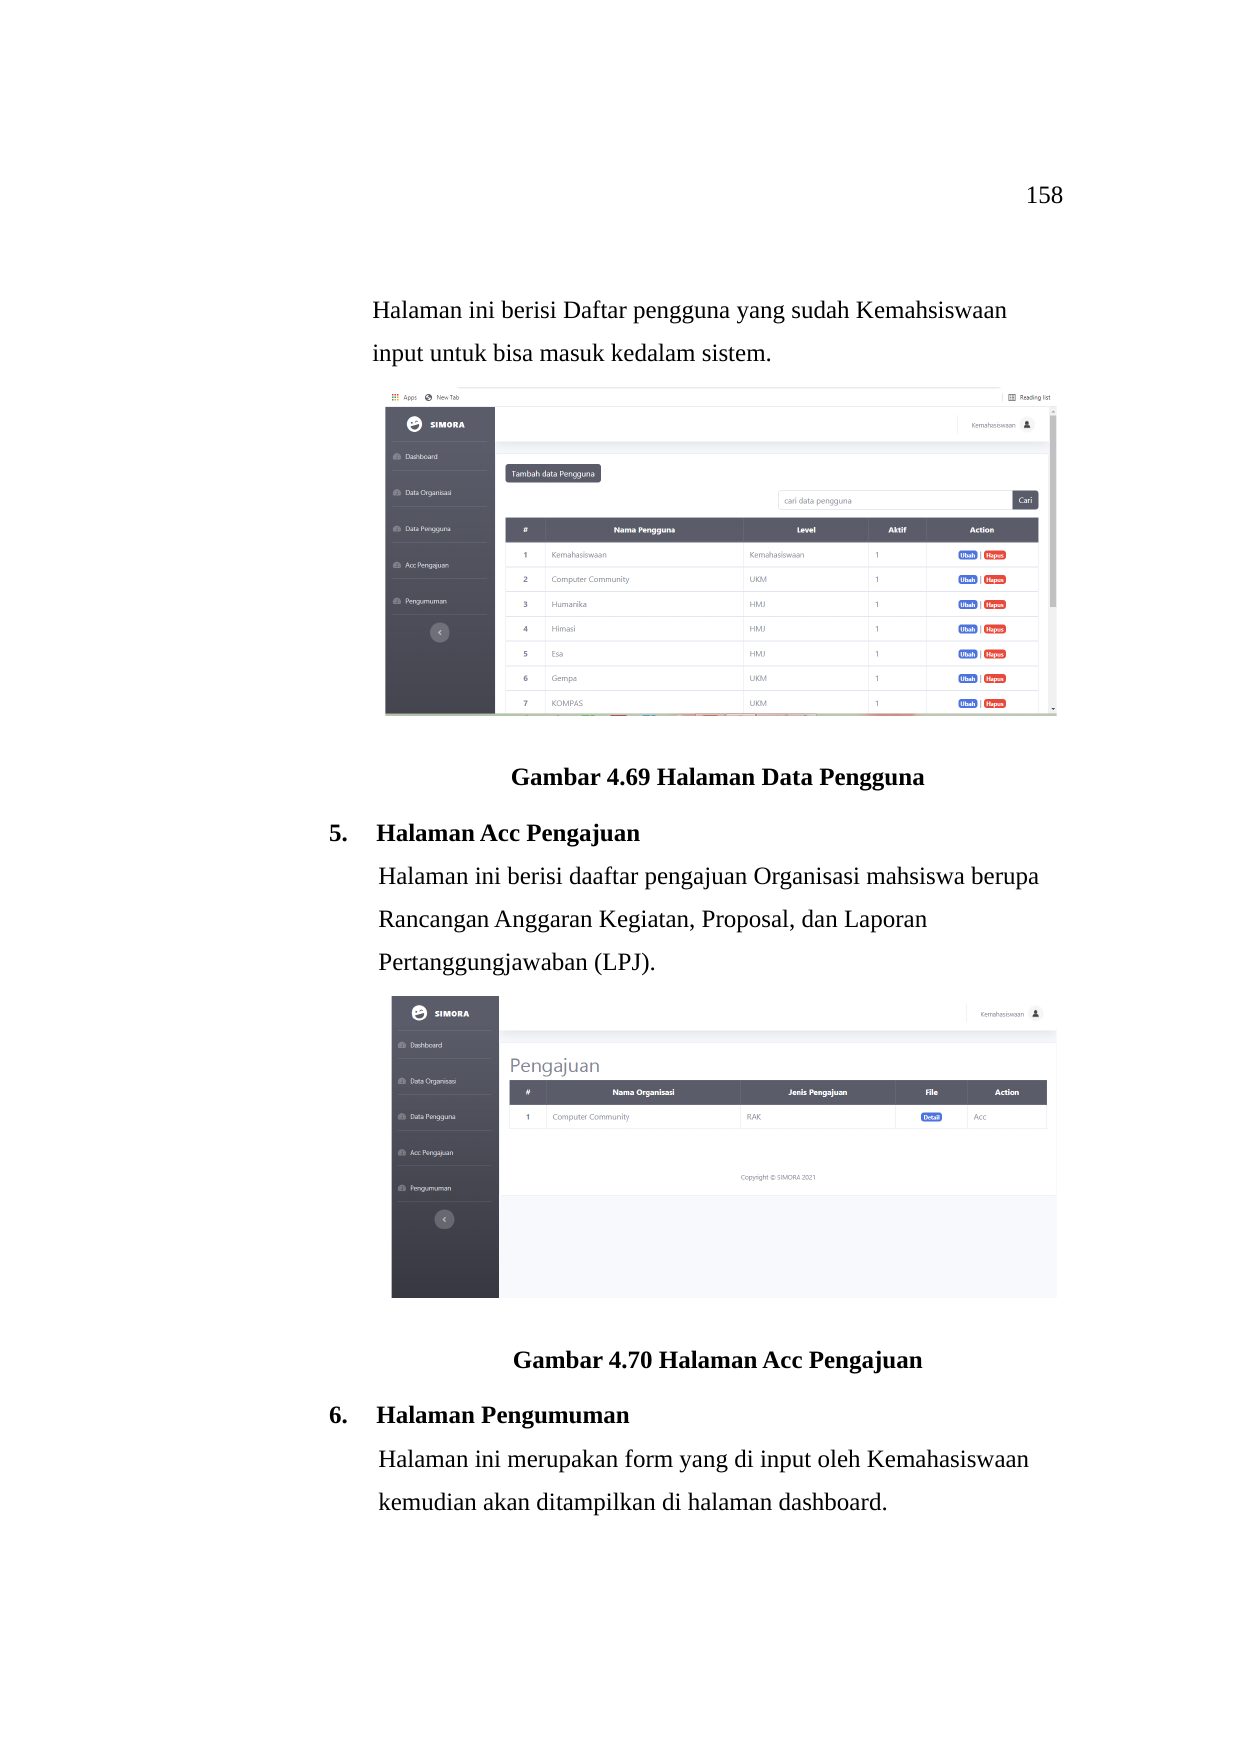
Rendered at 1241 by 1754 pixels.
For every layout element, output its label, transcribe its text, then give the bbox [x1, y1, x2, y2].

table_header [380, 381, 1062, 749]
table_header [386, 990, 1062, 1332]
picture [391, 996, 1057, 1298]
list Halaman ini merupakan form yang di input oleh Kemahasiswaan kemudian akan ditampilkan di halaman dashboard. [378, 1444, 1063, 1516]
list Halaman ini berisi Daftar pengguna yang sudah Kemahsiswaan input untuk bisa masuk kedalam sistem. [372, 295, 1063, 367]
picture [385, 387, 1057, 716]
list Halaman ini berisi daaftar pengajuan Organisasi mahsiswa berupa Rancangan Anggaran Kegiatan, Proposal, dan Laporan Pertanggungjawaban (LPJ). [378, 861, 1063, 976]
list Halaman Pengumuman [317, 1401, 1063, 1429]
list Halaman Acc Pengajuan [317, 818, 1063, 846]
list Gambar 4.70 Halaman Acc Pengajuan [372, 1345, 1063, 1374]
list Gambar 4.69 Halaman Data Pengguna [372, 762, 1063, 791]
